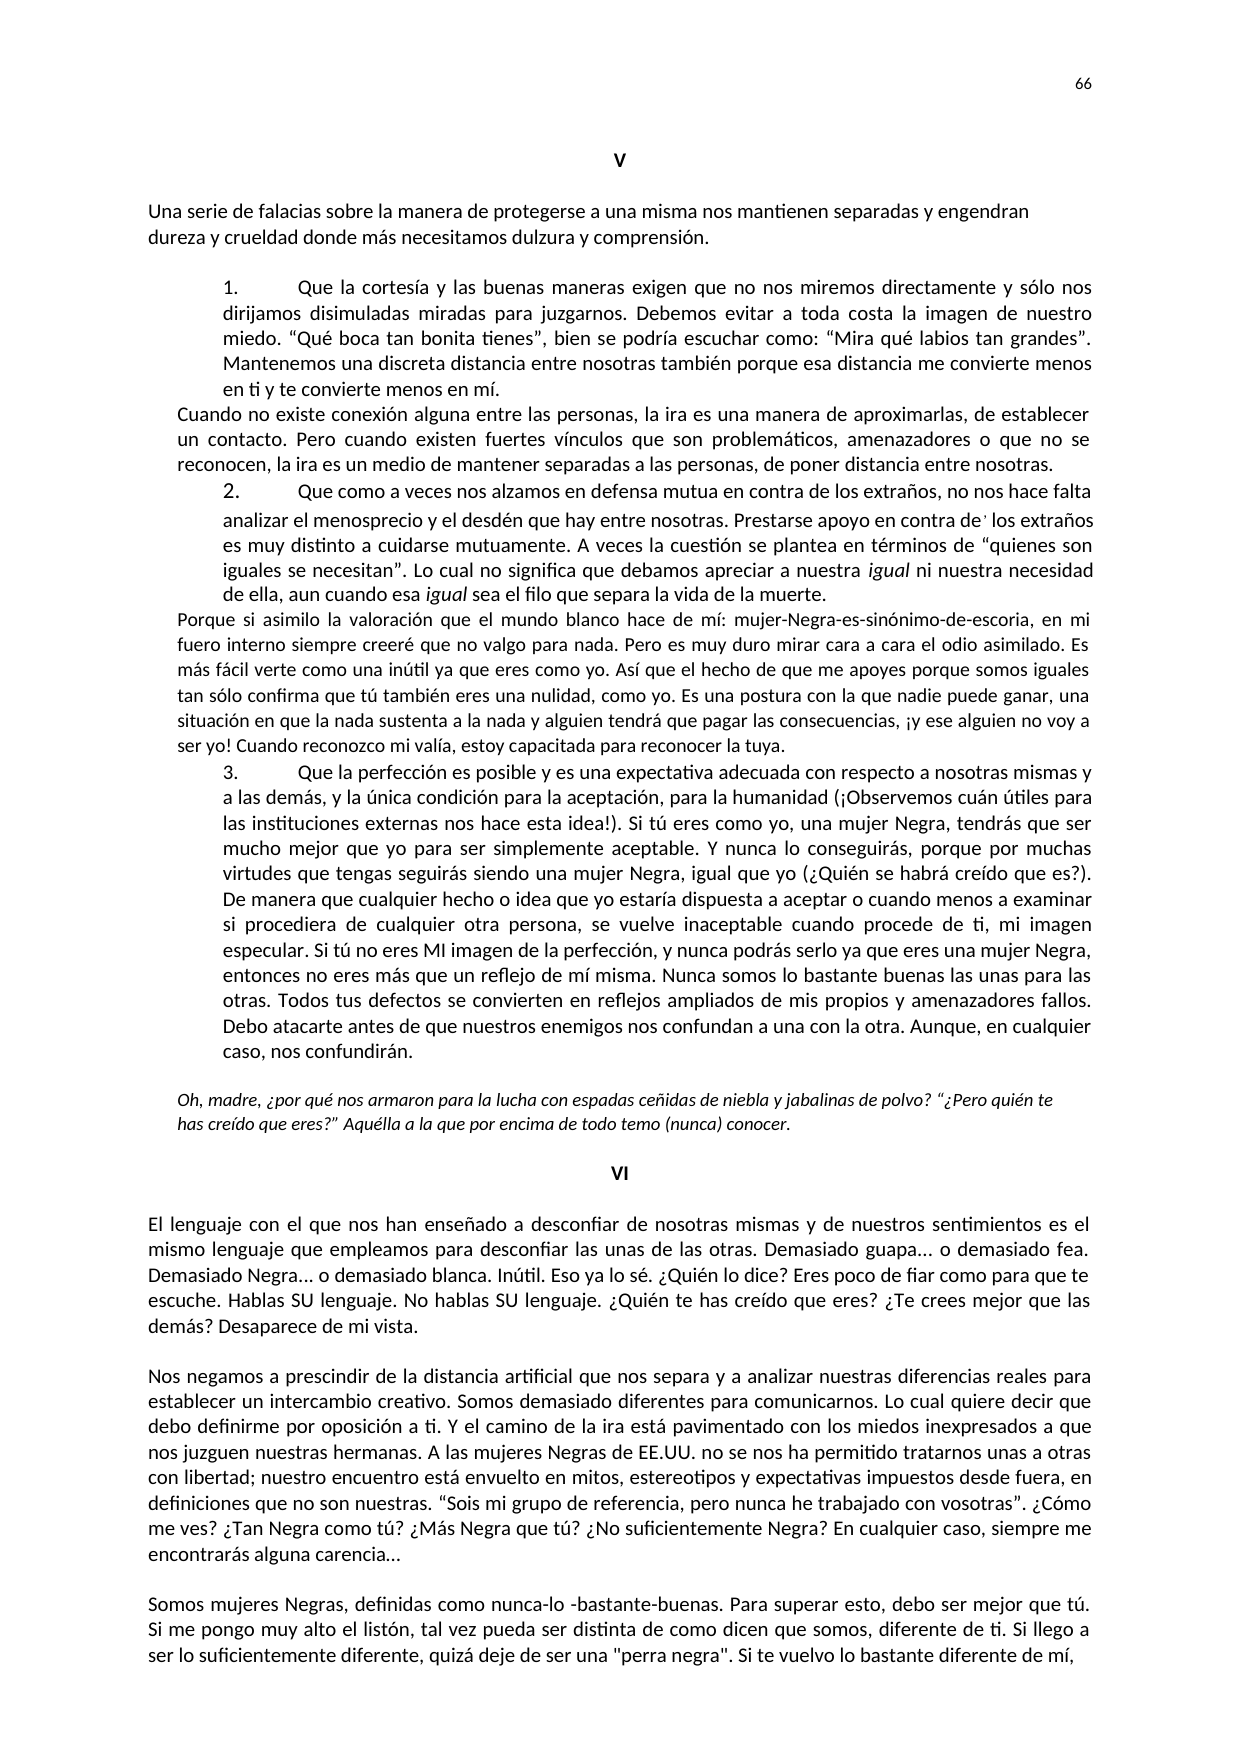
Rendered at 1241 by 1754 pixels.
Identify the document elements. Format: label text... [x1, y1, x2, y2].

text VI [148, 1160, 1092, 1186]
text Somos mujeres Negras, definidas como nunca-lo -bastante-buenas. Para superar esto, debo ser mejor que tú. Si me pongo muy alto el listón, tal vez pueda ser distinta de como dicen que somos, diferente de ti. Si llego a ser lo suficientemente diferente, quizá deje de ser una "perra negra". Si te vuelvo lo bastante diferente de mí, [148, 1591, 1092, 1667]
text Una serie de falacias sobre la manera de protegerse a una misma nos mantienen separadas y engendran dureza y crueldad donde más necesitamos dulzura y comprensión. [148, 198, 1092, 250]
text Cuando no existe conexión alguna entre las personas, la ira es una manera de aproximarlas, de establecer un contacto. Pero cuando existen fuertes vínculos que son problemáticos, amenazadores o que no se reconocen, la ira es un medio de mantener separadas a las personas, de poner distancia entre nosotras. [177, 401, 1092, 477]
list Que como a veces nos alzamos en defensa mutua en contra de los extraños, no nos hace falta analizar el menosprecio y el desdén que hay entre nosotras. Prestarse apoyo en contra de, los extraños es muy distinto a cuidarse mutuamente. A veces la cuestión se plantea en términos de “quienes son iguales se necesitan”. Lo cual no significa que debamos apreciar a nuestra igual ni nuestra necesidad de ella, aun cuando esa igual sea el filo que separa la vida de la muerte. [223, 477, 1094, 606]
text Oh, madre, ¿por qué nos armaron para la lucha con espadas ceñidas de niebla y jabalinas de polvo? “¿Pero quién te has creído que eres?” Aquélla a la que por encima de todo temo (nunca) conocer. [177, 1088, 1062, 1135]
text El lenguaje con el que nos han enseñado a desconfiar de nosotras mismas y de nuestros sentimientos es el mismo lenguaje que empleamos para desconfiar las unas de las otras. Demasiado guapa... o demasiado fea. Demasiado Negra... o demasiado blanca. Inútil. Eso ya lo sé. ¿Quién lo dice? Eres poco de fiar como para que te escuche. Hablas SU lenguaje. No hablas SU lenguaje. ¿Quién te has creído que eres? ¿Te crees mejor que las demás? Desaparece de mi vista. [148, 1211, 1092, 1338]
list Que la perfección es posible y es una expectativa adecuada con respecto a nosotras mismas y a las demás, y la única condición para la aceptación, para la humanidad (¡Observemos cuán útiles para las instituciones externas nos hace esta idea!). Si tú eres como yo, una mujer Negra, tendrás que ser mucho mejor que yo para ser simplemente aceptable. Y nunca lo conseguirás, porque por muchas virtudes que tengas seguirás siendo una mujer Negra, igual que yo (¿Quién se habrá creído que es?). De manera que cualquier hecho o idea que yo estaría dispuesta a aceptar o cuando menos a examinar si procediera de cualquier otra persona, se vuelve inaceptable cuando procede de ti, mi imagen especular. Si tú no eres MI imagen de la perfección, y nunca podrás serlo ya que eres una mujer Negra, entonces no eres más que un reflejo de mí misma. Nunca somos lo bastante buenas las unas para las otras. Todos tus defectos se convierten en reflejos ampliados de mis propios y amenazadores fallos. Debo atacarte antes de que nuestros enemigos nos confundan a una con la otra. Aunque, en cualquier caso, nos confundirán. [223, 759, 1094, 1064]
text Nos negamos a prescindir de la distancia artificial que nos separa y a analizar nuestras diferencias reales para establecer un intercambio creativo. Somos demasiado diferentes para comunicarnos. Lo cual quiere decir que debo definirme por oposición a ti. Y el camino de la ira está pavimentado con los miedos inexpresados a que nos juzguen nuestras hermanas. A las mujeres Negras de EE.UU. no se nos ha permitido tratarnos unas a otras con libertad; nuestro encuentro está envuelto en mitos, estereotipos y expectativas impuestos desde fuera, en definiciones que no son nuestras. “Sois mi grupo de referencia, pero nunca he trabajado con vosotras”. ¿Cómo me ves? ¿Tan Negra como tú? ¿Más Negra que tú? ¿No suficientemente Negra? En cualquier caso, siempre me encontrarás alguna carencia… [148, 1363, 1094, 1566]
text V [148, 147, 1092, 173]
list Que la cortesía y las buenas maneras exigen que no nos miremos directamente y sólo nos dirijamos disimuladas miradas para juzgarnos. Debemos evitar a toda costa la imagen de nuestro miedo. “Qué boca tan bonita tienes”, bien se podría escuchar como: “Mira qué labios tan grandes”. Mantenemos una discreta distancia entre nosotras también porque esa distancia me convierte menos en ti y te convierte menos en mí. [223, 274, 1094, 401]
text 66 [1075, 73, 1094, 94]
text Porque si asimilo la valoración que el mundo blanco hace de mí: mujer-Negra-es-sinónimo-de-escoria, en mi fuero interno siempre creeré que no valgo para nada. Pero es muy duro mirar cara a cara el odio asimilado. Es más fácil verte como una inútil ya que eres como yo. Así que el hecho de que me apoyes porque somos iguales tan sólo confirma que tú también eres una nulidad, como yo. Es una postura con la que nadie puede ganar, una situación en que la nada sustenta a la nada y alguien tendrá que pagar las consecuencias, ¡y ese alguien no voy a ser yo! Cuando reconozco mi valía, estoy capacitada para reconocer la tuya. [177, 607, 1092, 757]
